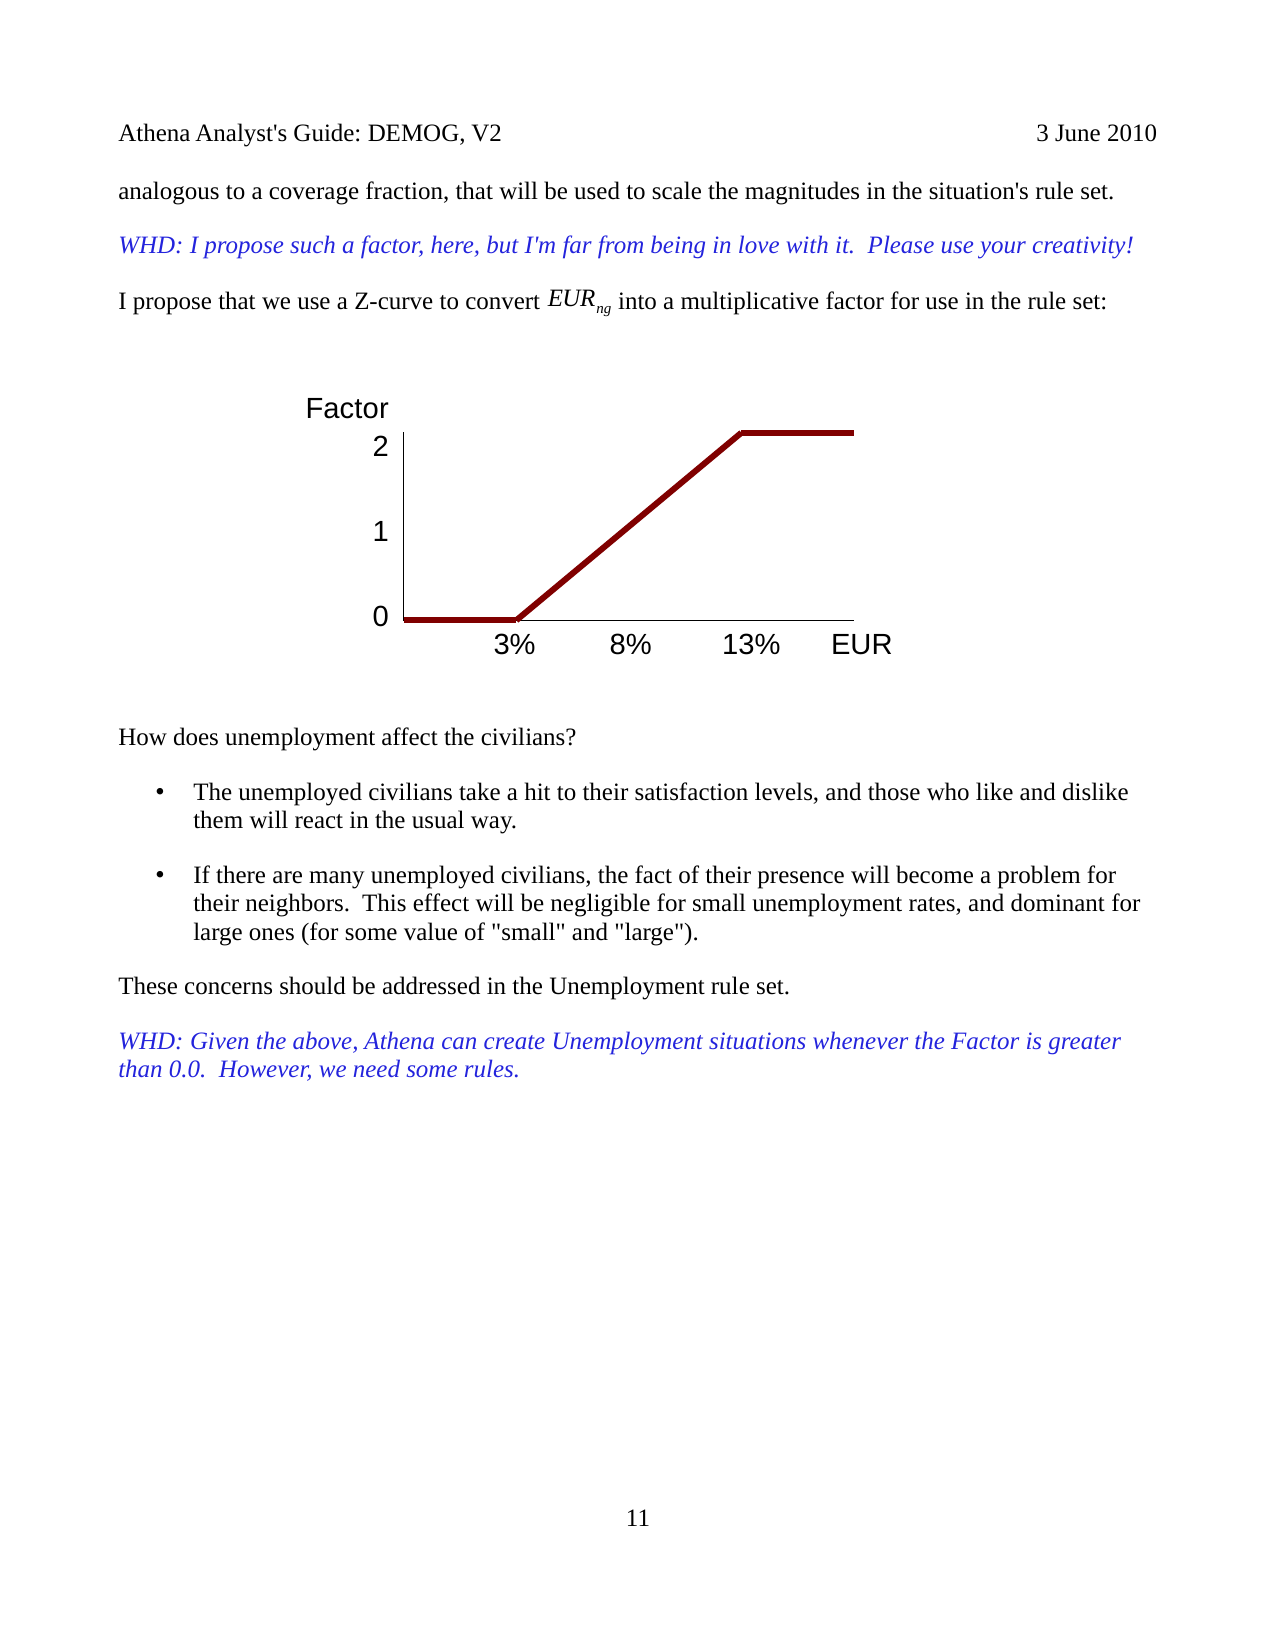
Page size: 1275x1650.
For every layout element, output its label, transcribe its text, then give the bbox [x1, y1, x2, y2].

list If there are many unemployed civilians, the fact of their presence will become a problem for their neighbors. This effect will be negligible for small unemployment rates, and dominant for large ones (for some value of "small" and "large"). [156, 860, 1157, 946]
text I propose that we use a Z-curve to convert into a multiplicative factor for use in the rule set: [118, 285, 1157, 316]
text analogous to a coverage fraction, that will be used to scale the magnitudes in the situation's rule set. [118, 176, 1157, 205]
text How does unemployment affect the civilians? [118, 722, 1157, 751]
text These concerns should be addressed in the Unemployment rule set. [118, 971, 1157, 1000]
list The unemployed civilians take a hit to their satisfaction levels, and those who like and dislike them will react in the usual way. [156, 777, 1157, 834]
text WHD: I propose such a factor, here, but I'm far from being in love with it. Please use your creativity! [118, 231, 1157, 259]
text WHD: Given the above, Athena can create Unemployment situations whenever the Factor is greater than 0.0. However, we need some rules. [118, 1026, 1157, 1083]
